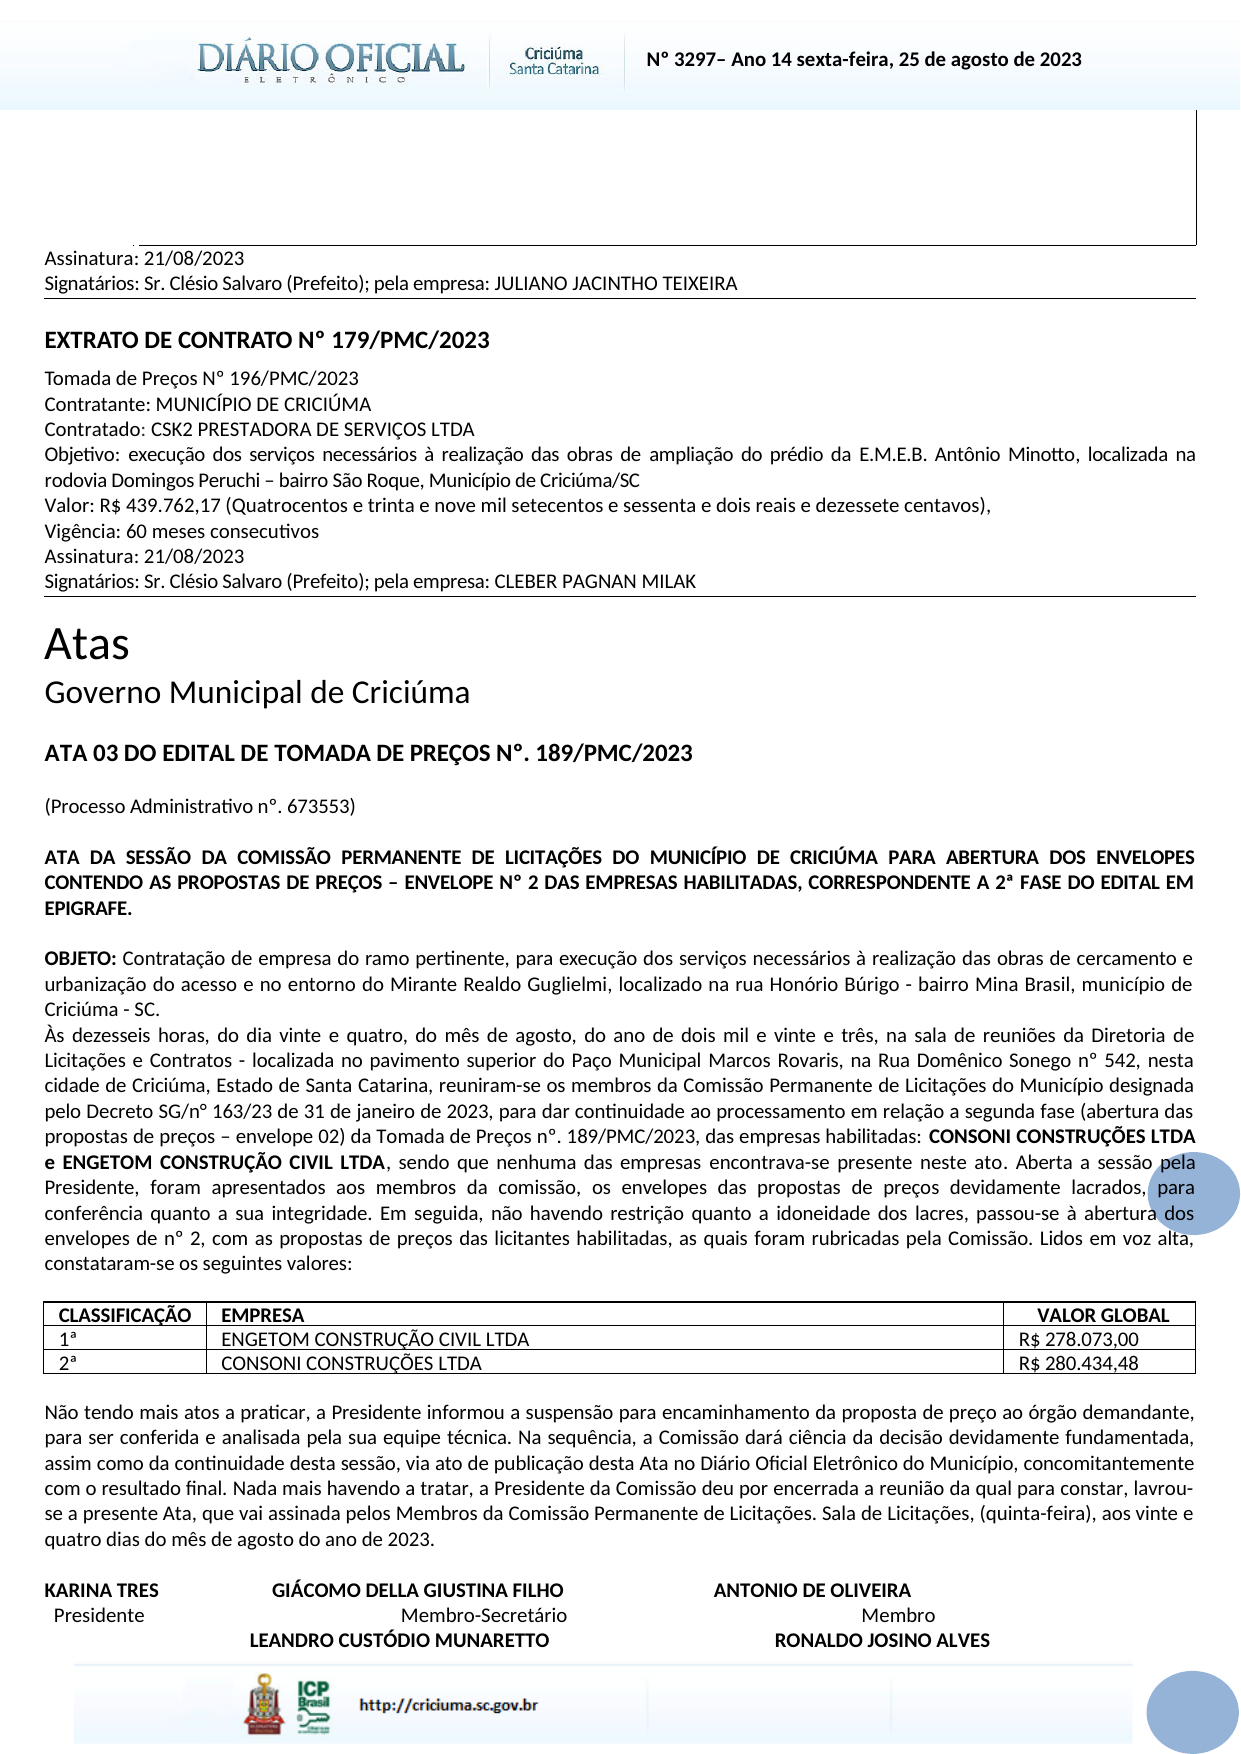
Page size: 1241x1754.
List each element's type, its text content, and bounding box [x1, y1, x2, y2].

text Vigência: 60 meses consecutivos [44, 518, 1196, 543]
text Contratante: MUNICÍPIO DE CRICIÚMA [44, 391, 1196, 416]
text ATA 03 DO EDITAL DE TOMADA DE PREÇOS Nº. 189/PMC/2023 [44, 737, 1196, 768]
text LEANDRO CUSTÓDIO MUNARETTO RONALDO JOSINO ALVES [44, 1628, 1196, 1653]
table_header EMPRESA [207, 1303, 1003, 1325]
text Valor: R$ 439.762,17 (Quatrocentos e trinta e nove mil setecentos e sessenta e dois reais e dezessete centavos), [44, 492, 1191, 518]
text Signatários: Sr. Clésio Salvaro (Prefeito); pela empresa: JULIANO JACINTHO TEIXEIRA [44, 271, 1196, 298]
table_cell 2ª [44, 1350, 206, 1372]
text Assinatura: 21/08/2023 [44, 245, 1196, 271]
text Objetivo: execução dos serviços necessários à realização das obras de ampliação do prédio da E.M.E.B. Antônio Minotto, localizada na rodovia Domingos Peruchi – bairro São Roque, Município de Criciúma/SC [44, 442, 1196, 492]
text OBJETO: Contratação de empresa do ramo pertinente, para execução dos serviços necessários à realização das obras de cercamento e urbanização do acesso e no entorno do Mirante Realdo Guglielmi, localizado na rua Honório Búrigo - bairro Mina Brasil, município de Criciúma - SC. [44, 946, 1196, 1022]
table_header VALOR GLOBAL [1004, 1303, 1195, 1325]
text ATA DA SESSÃO DA COMISSÃO PERMANENTE DE LICITAÇÕES DO MUNICÍPIO DE CRICIÚMA PARA ABERTURA DOS ENVELOPES CONTENDO AS PROPOSTAS DE PREÇOS – ENVELOPE Nº 2 DAS EMPRESAS HABILITADAS, CORRESPONDENTE A 2ª FASE DO EDITAL EM EPIGRAFE. [44, 844, 1196, 920]
text Signatários: Sr. Clésio Salvaro (Prefeito); pela empresa: CLEBER PAGNAN MILAK [44, 569, 1196, 596]
table_cell R$ 280.434,48 [1004, 1350, 1195, 1372]
text Às dezesseis horas, do dia vinte e quatro, do mês de agosto, do ano de dois mil e vinte e três, na sala de reuniões da Diretoria de Licitações e Contratos - localizada no pavimento superior do Paço Municipal Marcos Rovaris, na Rua Domênico Sonego nº 542, nesta cidade de Criciúma, Estado de Santa Catarina, reuniram-se os membros da Comissão Permanente de Licitações do Município designada pelo Decreto SG/n° 163/23 de 31 de janeiro de 2023, para dar continuidade ao processamento em relação a segunda fase (abertura das propostas de preços – envelope 02) da Tomada de Preços nº. 189/PMC/2023, das empresas habilitadas: CONSONI CONSTRUÇÕES LTDA e ENGETOM CONSTRUÇÃO CIVIL LTDA, sendo que nenhuma das empresas encontrava-se presente neste ato. Aberta a sessão pela Presidente, foram apresentados aos membros da comissão, os envelopes das propostas de preços devidamente lacrados, para conferência quanto a sua integridade. Em seguida, não havendo restrição quanto a idoneidade dos lacres, passou-se à abertura dos envelopes de nº 2, com as propostas de preços das licitantes habilitadas, as quais foram rubricadas pela Comissão. Lidos em voz alta, constataram-se os seguintes valores: [44, 1022, 1196, 1276]
text (Processo Administrativo nº. 673553) [44, 793, 1196, 818]
text Não tendo mais atos a praticar, a Presidente informou a suspensão para encaminhamento da proposta de preço ao órgão demandante, para ser conferida e analisada pela sua equipe técnica. Na sequência, a Comissão dará ciência da decisão devidamente fundamentada, assim como da continuidade desta sessão, via ato de publicação desta Ata no Diário Oficial Eletrônico do Município, concomitantemente com o resultado final. Nada mais havendo a tratar, a Presidente da Comissão deu por encerrada a reunião da qual para constar, lavrou-se a presente Ata, que vai assinada pelos Membros da Comissão Permanente de Licitações. Sala de Licitações, (quinta-feira), aos vinte e quatro dias do mês de agosto do ano de 2023. [44, 1399, 1196, 1551]
table_header CLASSIFICAÇÃO [44, 1303, 206, 1325]
text Tomada de Preços Nº 196/PMC/2023 [44, 365, 1196, 391]
text EXTRATO DE CONTRATO Nº 179/PMC/2023 [44, 324, 1196, 355]
text Assinatura: 21/08/2023 [44, 543, 1196, 569]
text Atas [44, 612, 1196, 671]
table_cell ENGETOM CONSTRUÇÃO CIVIL LTDA [207, 1326, 1003, 1349]
table_cell R$ 278.073,00 [1004, 1326, 1195, 1349]
text Contratado: CSK2 PRESTADORA DE SERVIÇOS LTDA [44, 416, 1196, 442]
table_cell 1ª [44, 1326, 206, 1349]
text Governo Municipal de Criciúma [44, 671, 1196, 712]
table_cell CONSONI CONSTRUÇÕES LTDA [207, 1350, 1003, 1372]
text Presidente Membro-Secretário Membro [44, 1602, 1196, 1628]
text KARINA TRES GIÁCOMO DELLA GIUSTINA FILHO ANTONIO DE OLIVEIRA [44, 1577, 1196, 1602]
